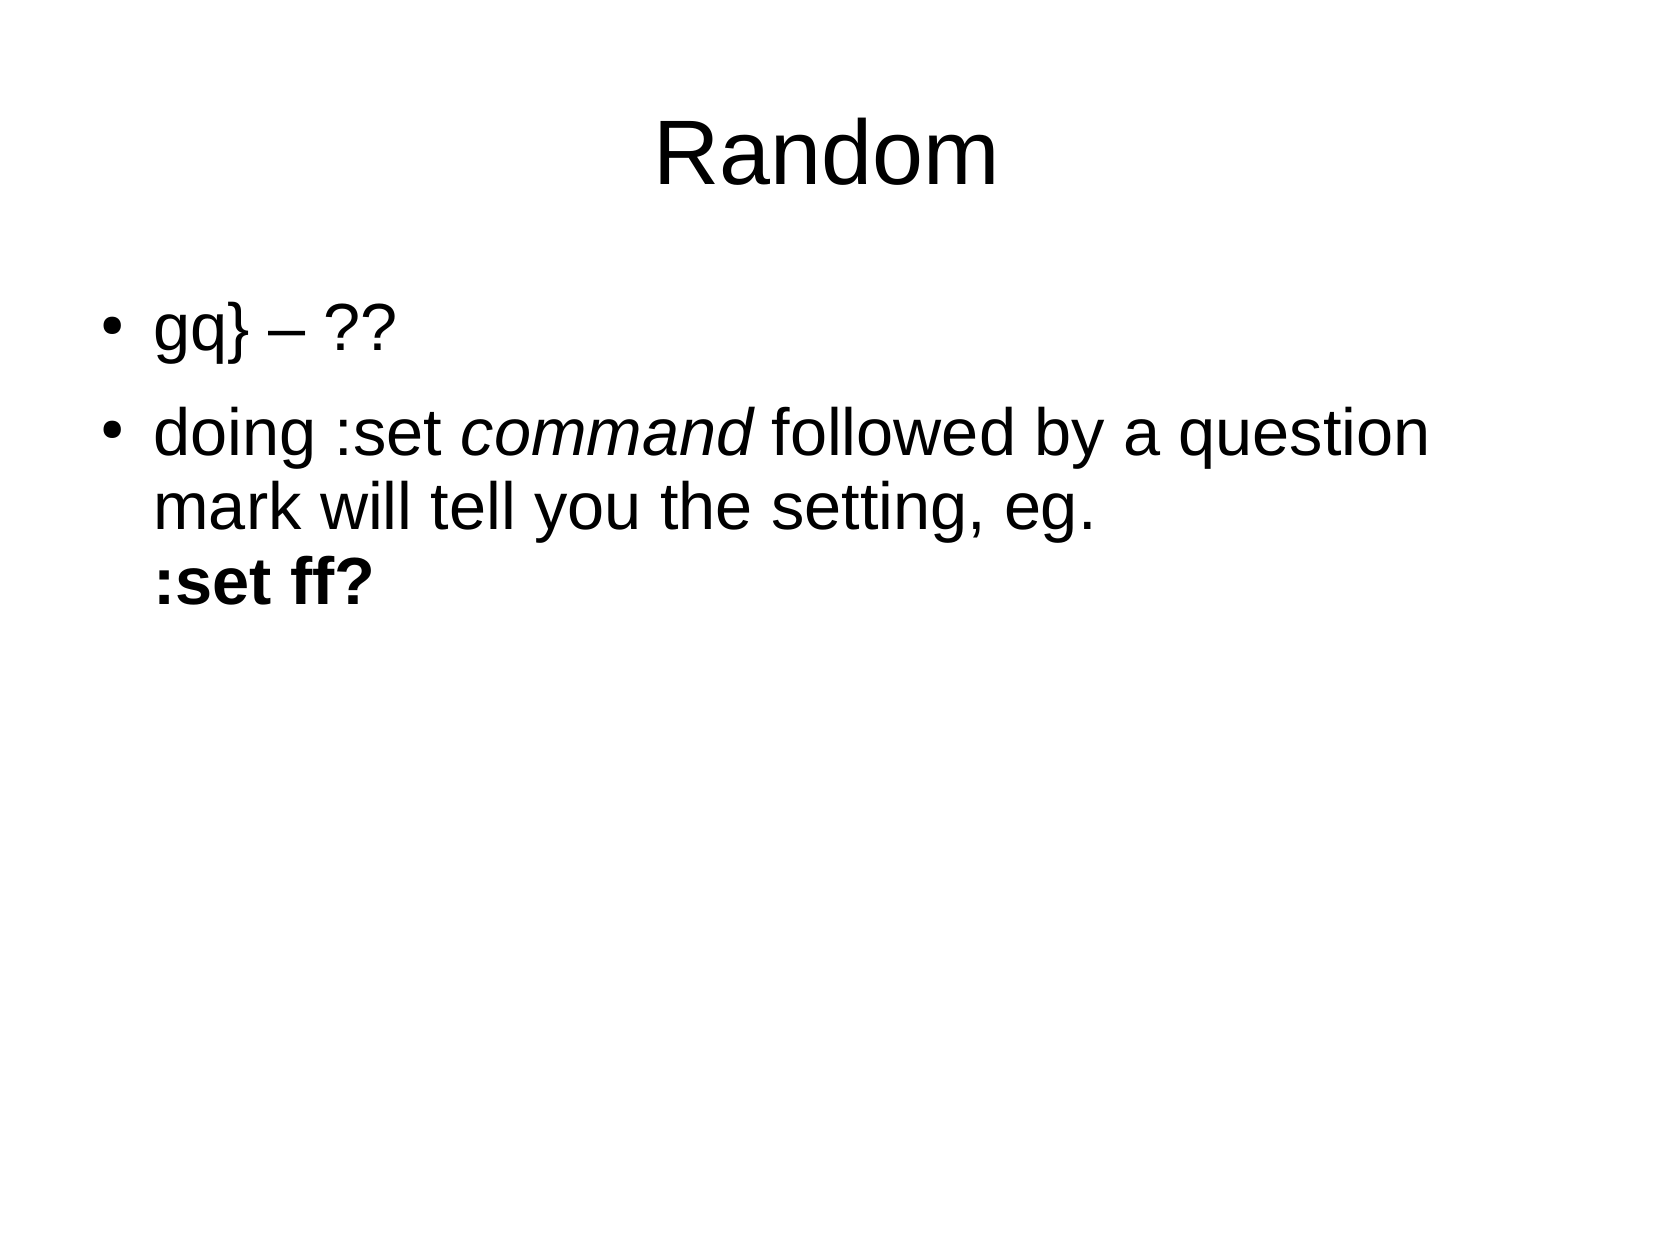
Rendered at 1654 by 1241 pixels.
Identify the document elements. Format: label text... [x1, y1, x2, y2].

title Random [82, 49, 1571, 257]
list gq} – ?? doing :set command followed by a question mark will tell you the setting, eg. :set ff? [82, 290, 1538, 1010]
